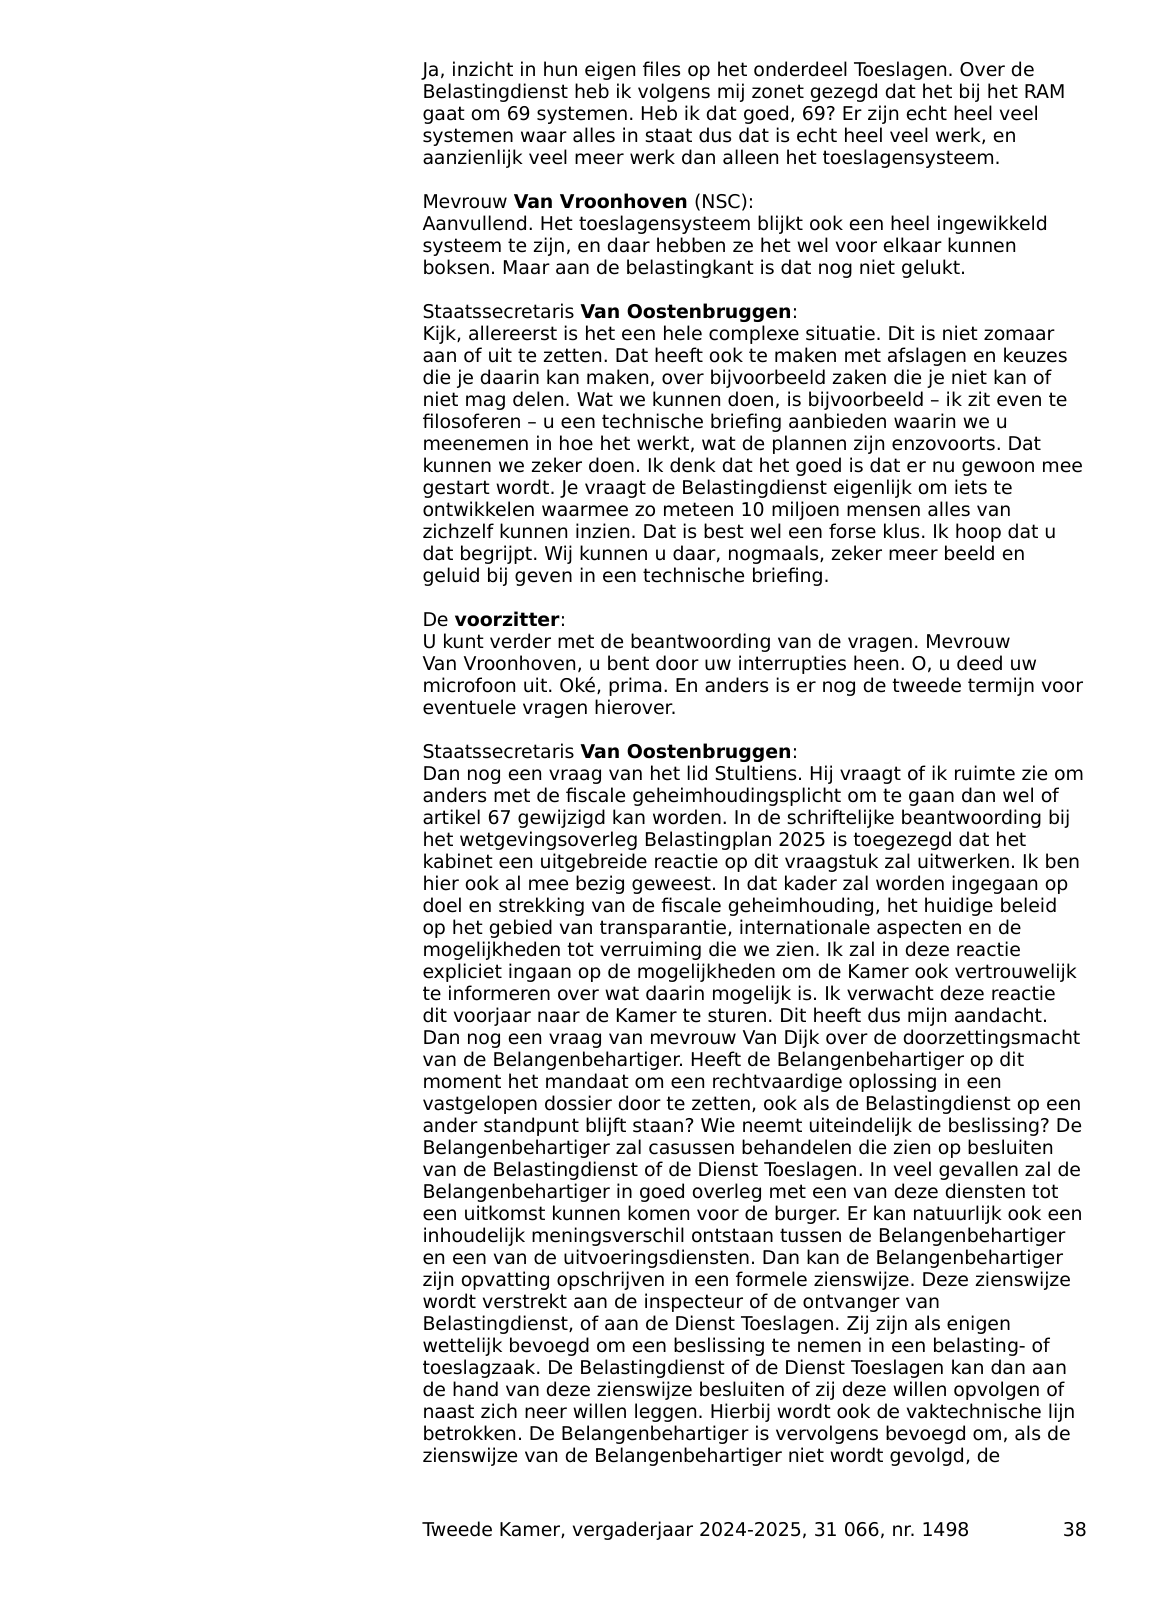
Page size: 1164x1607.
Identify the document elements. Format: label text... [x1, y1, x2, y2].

text Staatssecretaris Van Oostenbruggen: [422, 741, 1087, 763]
text Staatssecretaris Van Oostenbruggen: [422, 301, 1087, 323]
text De voorzitter: [422, 609, 1087, 631]
text Ja, inzicht in hun eigen files op het onderdeel Toeslagen. Over de Belastingdienst heb ik volgens mij zonet gezegd dat het bij het RAM gaat om 69 systemen. Heb ik dat goed, 69? Er zijn echt heel veel systemen waar alles in staat dus dat is echt heel veel werk, en aanzienlijk veel meer werk dan alleen het toeslagensysteem. [422, 59, 1087, 169]
text Dan nog een vraag van mevrouw Van Dijk over de doorzettingsmacht van de Belangenbehartiger. Heeft de Belangenbehartiger op dit moment het mandaat om een rechtvaardige oplossing in een vastgelopen dossier door te zetten, ook als de Belastingdienst op een ander standpunt blijft staan? Wie neemt uiteindelijk de beslissing? De Belangenbehartiger zal casussen behandelen die zien op besluiten van de Belastingdienst of de Dienst Toeslagen. In veel gevallen zal de Belangenbehartiger in goed overleg met een van deze diensten tot een uitkomst kunnen komen voor de burger. Er kan natuurlijk ook een inhoudelijk meningsverschil ontstaan tussen de Belangenbehartiger en een van de uitvoeringsdiensten. Dan kan de Belangenbehartiger zijn opvatting opschrijven in een formele zienswijze. Deze zienswijze wordt verstrekt aan de inspecteur of de ontvanger van Belastingdienst, of aan de Dienst Toeslagen. Zij zijn als enigen wettelijk bevoegd om een beslissing te nemen in een belasting- of toeslagzaak. De Belastingdienst of de Dienst Toeslagen kan dan aan de hand van deze zienswijze besluiten of zij deze willen opvolgen of naast zich neer willen leggen. Hierbij wordt ook de vaktechnische lijn betrokken. De Belangenbehartiger is vervolgens bevoegd om, als de zienswijze van de Belangenbehartiger niet wordt gevolgd, de [422, 1027, 1087, 1467]
text Aanvullend. Het toeslagensysteem blijkt ook een heel ingewikkeld systeem te zijn, en daar hebben ze het wel voor elkaar kunnen boksen. Maar aan de belastingkant is dat nog niet gelukt. [422, 213, 1087, 279]
text Mevrouw Van Vroonhoven (NSC): [422, 191, 1087, 213]
text Kijk, allereerst is het een hele complexe situatie. Dit is niet zomaar aan of uit te zetten. Dat heeft ook te maken met afslagen en keuzes die je daarin kan maken, over bijvoorbeeld zaken die je niet kan of niet mag delen. Wat we kunnen doen, is bijvoorbeeld – ik zit even te filosoferen – u een technische briefing aanbieden waarin we u meenemen in hoe het werkt, wat de plannen zijn enzovoorts. Dat kunnen we zeker doen. Ik denk dat het goed is dat er nu gewoon mee gestart wordt. Je vraagt de Belastingdienst eigenlijk om iets te ontwikkelen waarmee zo meteen 10 miljoen mensen alles van zichzelf kunnen inzien. Dat is best wel een forse klus. Ik hoop dat u dat begrijpt. Wij kunnen u daar, nogmaals, zeker meer beeld en geluid bij geven in een technische briefing. [422, 323, 1087, 587]
text Dan nog een vraag van het lid Stultiens. Hij vraagt of ik ruimte zie om anders met de fiscale geheimhoudingsplicht om te gaan dan wel of artikel 67 gewijzigd kan worden. In de schriftelijke beantwoording bij het wetgevingsoverleg Belastingplan 2025 is toegezegd dat het kabinet een uitgebreide reactie op dit vraagstuk zal uitwerken. Ik ben hier ook al mee bezig geweest. In dat kader zal worden ingegaan op doel en strekking van de fiscale geheimhouding, het huidige beleid op het gebied van transparantie, internationale aspecten en de mogelijkheden tot verruiming die we zien. Ik zal in deze reactie expliciet ingaan op de mogelijkheden om de Kamer ook vertrouwelijk te informeren over wat daarin mogelijk is. Ik verwacht deze reactie dit voorjaar naar de Kamer te sturen. Dit heeft dus mijn aandacht. [422, 763, 1087, 1027]
text U kunt verder met de beantwoording van de vragen. Mevrouw Van Vroonhoven, u bent door uw interrupties heen. O, u deed uw microfoon uit. Oké, prima. En anders is er nog de tweede termijn voor eventuele vragen hierover. [422, 631, 1087, 719]
